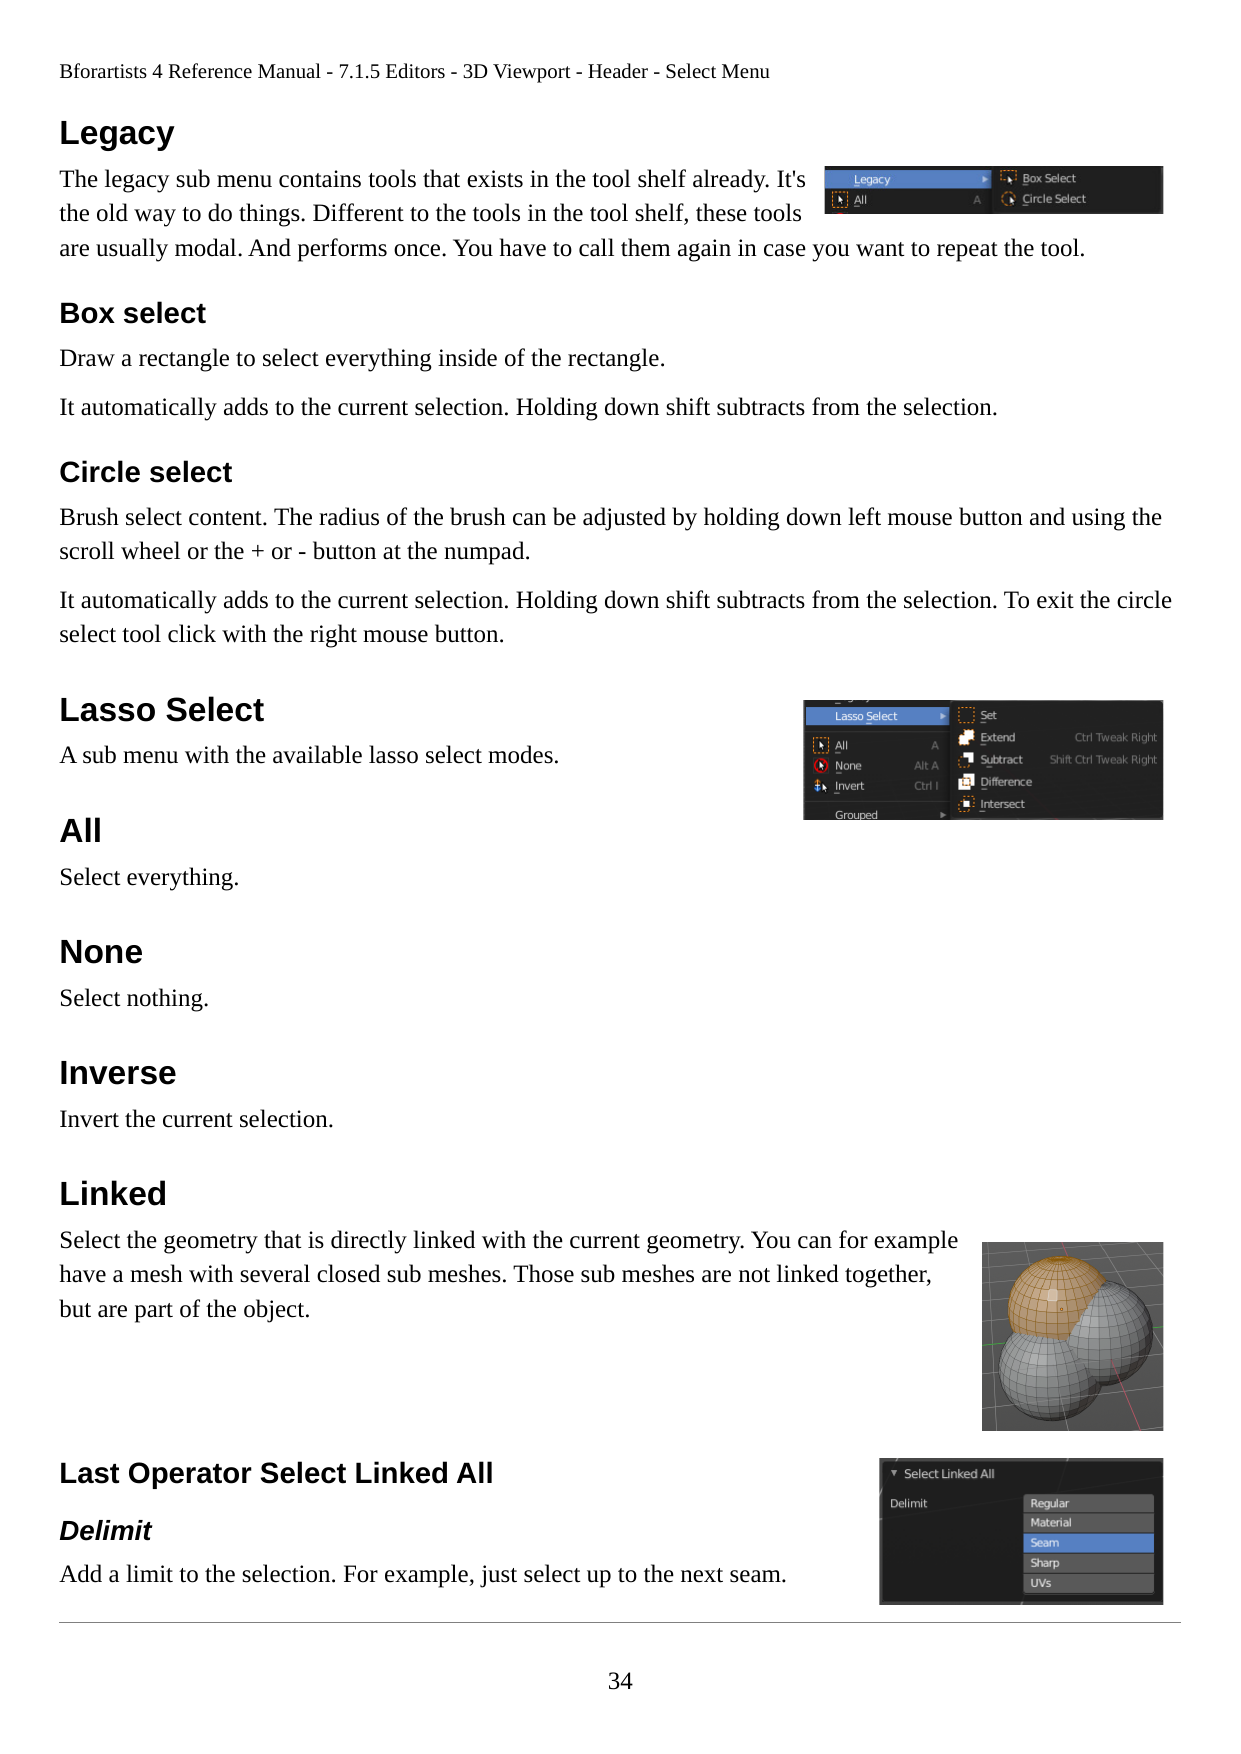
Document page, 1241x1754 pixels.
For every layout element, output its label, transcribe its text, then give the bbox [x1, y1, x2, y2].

subtitle [1164, 1514, 1181, 1546]
text It automatically adds to the current selection. Holding down shift subtracts from the selection. [59, 392, 1181, 420]
subtitle All [59, 811, 1181, 849]
text Add a limit to the selection. For example, just select up to the next seam. [59, 1559, 879, 1587]
subtitle None [59, 932, 1181, 970]
subtitle Lasso Select [59, 689, 1181, 728]
text Brush select content. The radius of the brush can be adjusted by holding down left mouse button and using the scroll wheel or the + or - button at the numpad. [59, 502, 1181, 565]
text A sub menu with the available lasso select modes. [59, 741, 803, 769]
text It automatically adds to the current selection. Holding down shift subtracts from the selection. To exit the circle select tool click with the right mouse button. [59, 585, 1181, 648]
subtitle Inverse [59, 1053, 1181, 1091]
picture [982, 1242, 1164, 1431]
subtitle Box select [59, 296, 1181, 330]
text Select the geometry that is directly linked with the current geometry. You can for example have a mesh with several closed sub meshes. Those sub meshes are not linked together, but are part of the object. [59, 1225, 1181, 1322]
subtitle Circle select [59, 455, 1181, 489]
picture [824, 166, 1164, 214]
text Select nothing. [59, 983, 1181, 1011]
text Invert the current selection. [59, 1104, 1181, 1132]
subtitle Delimit [59, 1514, 879, 1546]
text Select everything. [59, 862, 1181, 890]
text Draw a rectangle to select everything inside of the rectangle. [59, 343, 1181, 371]
subtitle Last Operator Select Linked All [59, 1456, 1181, 1489]
picture [879, 1458, 1164, 1605]
subtitle Linked [59, 1174, 1181, 1212]
picture [803, 700, 1164, 820]
subtitle Legacy [59, 113, 1181, 151]
text The legacy sub menu contains tools that exists in the tool shelf already. It's the old way to do things. Different to the tools in the tool shelf, these tools are usually modal. And performs once. You have to call them again in case you want to repeat the tool. [59, 164, 1181, 261]
